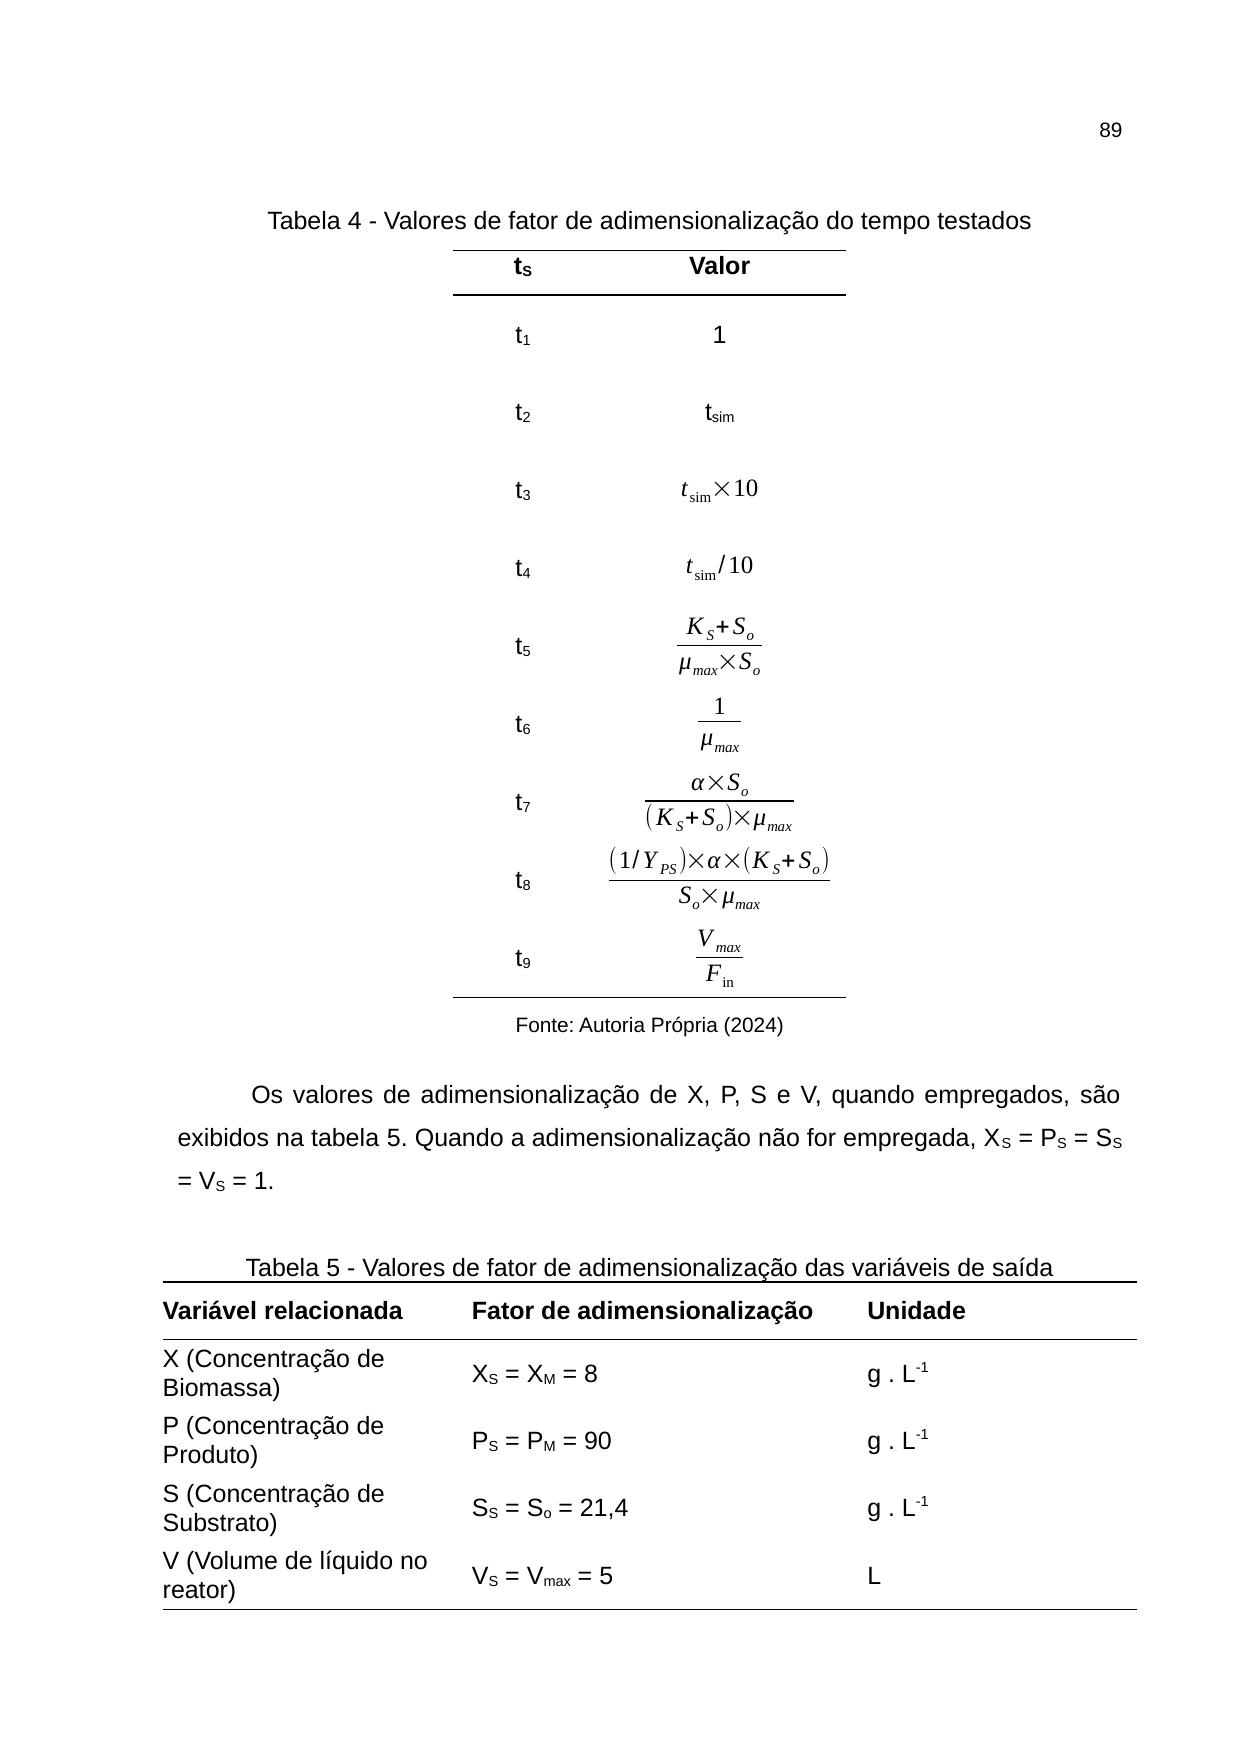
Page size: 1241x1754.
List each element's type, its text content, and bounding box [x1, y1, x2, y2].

table_cell g . L-1 [867, 1406, 1137, 1474]
table_cell PS = PM = 90 [472, 1406, 867, 1474]
table_cell [593, 606, 846, 684]
text Tabela 5 - Valores de fator de adimensionalização das variáveis de saída [177, 1252, 1122, 1281]
table_header Unidade [867, 1283, 1137, 1339]
table_cell t1 [453, 296, 592, 372]
table_cell V (Volume de líquido no reator) [163, 1541, 472, 1609]
table_cell t6 [453, 684, 592, 762]
table_cell SS = So = 21,4 [472, 1474, 867, 1541]
table_cell [593, 528, 846, 606]
text Tabela 4 - Valores de fator de adimensionalização do tempo testados [177, 206, 1122, 234]
table_cell t2 [453, 372, 592, 450]
table_cell t3 [453, 450, 592, 528]
table_cell [593, 840, 846, 918]
table_cell t5 [453, 606, 592, 684]
text Os valores de adimensionalização de X, P, S e V, quando empregados, são exibidos na tabela 5. Quando a adimensionalização não for empregada, XS = PS = SS = VS = 1. [177, 1080, 1122, 1195]
table_cell S (Concentração de Substrato) [163, 1474, 472, 1541]
text Fonte: Autoria Própria (2024) [177, 1013, 1122, 1037]
table_cell [593, 918, 846, 996]
table_cell 1 [593, 296, 846, 372]
table_header Valor [593, 251, 846, 294]
table_cell VS = Vmax = 5 [472, 1541, 867, 1609]
table_cell X (Concentração de Biomassa) [163, 1340, 472, 1406]
table_header Variável relacionada [163, 1283, 472, 1339]
table_cell t8 [453, 840, 592, 918]
table_cell g . L-1 [867, 1474, 1137, 1541]
table_cell g . L-1 [867, 1340, 1137, 1406]
table_cell XS = XM = 8 [472, 1340, 867, 1406]
table_header tS [453, 251, 592, 294]
table_header Fator de adimensionalização [472, 1283, 867, 1339]
table_cell [593, 762, 846, 840]
table_cell [593, 684, 846, 762]
table_cell tsim [593, 372, 846, 450]
table_cell [593, 450, 846, 528]
table_cell P (Concentração de Produto) [163, 1406, 472, 1474]
table_cell L [867, 1541, 1137, 1609]
table_cell t9 [453, 918, 592, 996]
table_cell t7 [453, 762, 592, 840]
table_cell t4 [453, 528, 592, 606]
